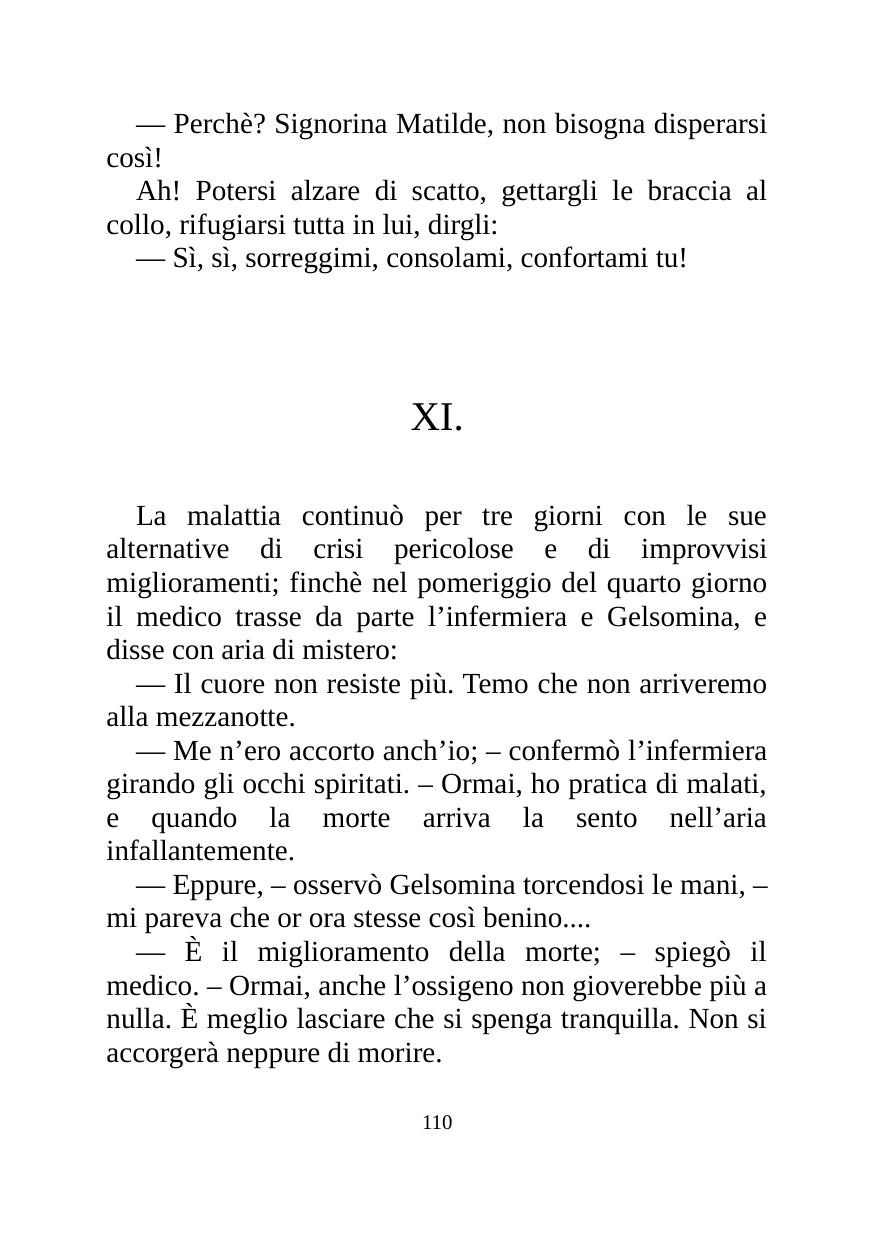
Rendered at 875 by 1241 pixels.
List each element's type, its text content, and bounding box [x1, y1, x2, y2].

text — Eppure, – osservò Gelsomina torcendosi le mani, – mi pareva che or ora stesse così benino.... [106, 867, 768, 934]
text — È il miglioramento della morte; – spiegò il medico. – Ormai, anche l’ossigeno non gioverebbe più a nulla. È meglio lasciare che si spenga tranquilla. Non si accorgerà neppure di morire. [106, 934, 768, 1068]
text — Perchè? Signorina Matilde, non bisogna disperarsi così! [106, 106, 768, 173]
text — Me n’ero accorto anch’io; – confermò l’infermiera girando gli occhi spiritati. – Ormai, ho pratica di malati, e quando la morte arriva la sento nell’aria infallantemente. [106, 733, 768, 867]
text La malattia continuò per tre giorni con le sue alternative di crisi pericolose e di improvvisi miglioramenti; finchè nel pomeriggio del quarto giorno il medico trasse da parte l’infermiera e Gelsomina, e disse con aria di mistero: [106, 498, 768, 666]
text — Il cuore non resiste più. Temo che non arriveremo alla mezzanotte. [106, 666, 768, 733]
subtitle XI. [106, 392, 768, 439]
text Ah! Potersi alzare di scatto, gettargli le braccia al collo, rifugiarsi tutta in lui, dirgli: [106, 173, 768, 240]
text — Sì, sì, sorreggimi, consolami, confortami tu! [106, 240, 768, 274]
